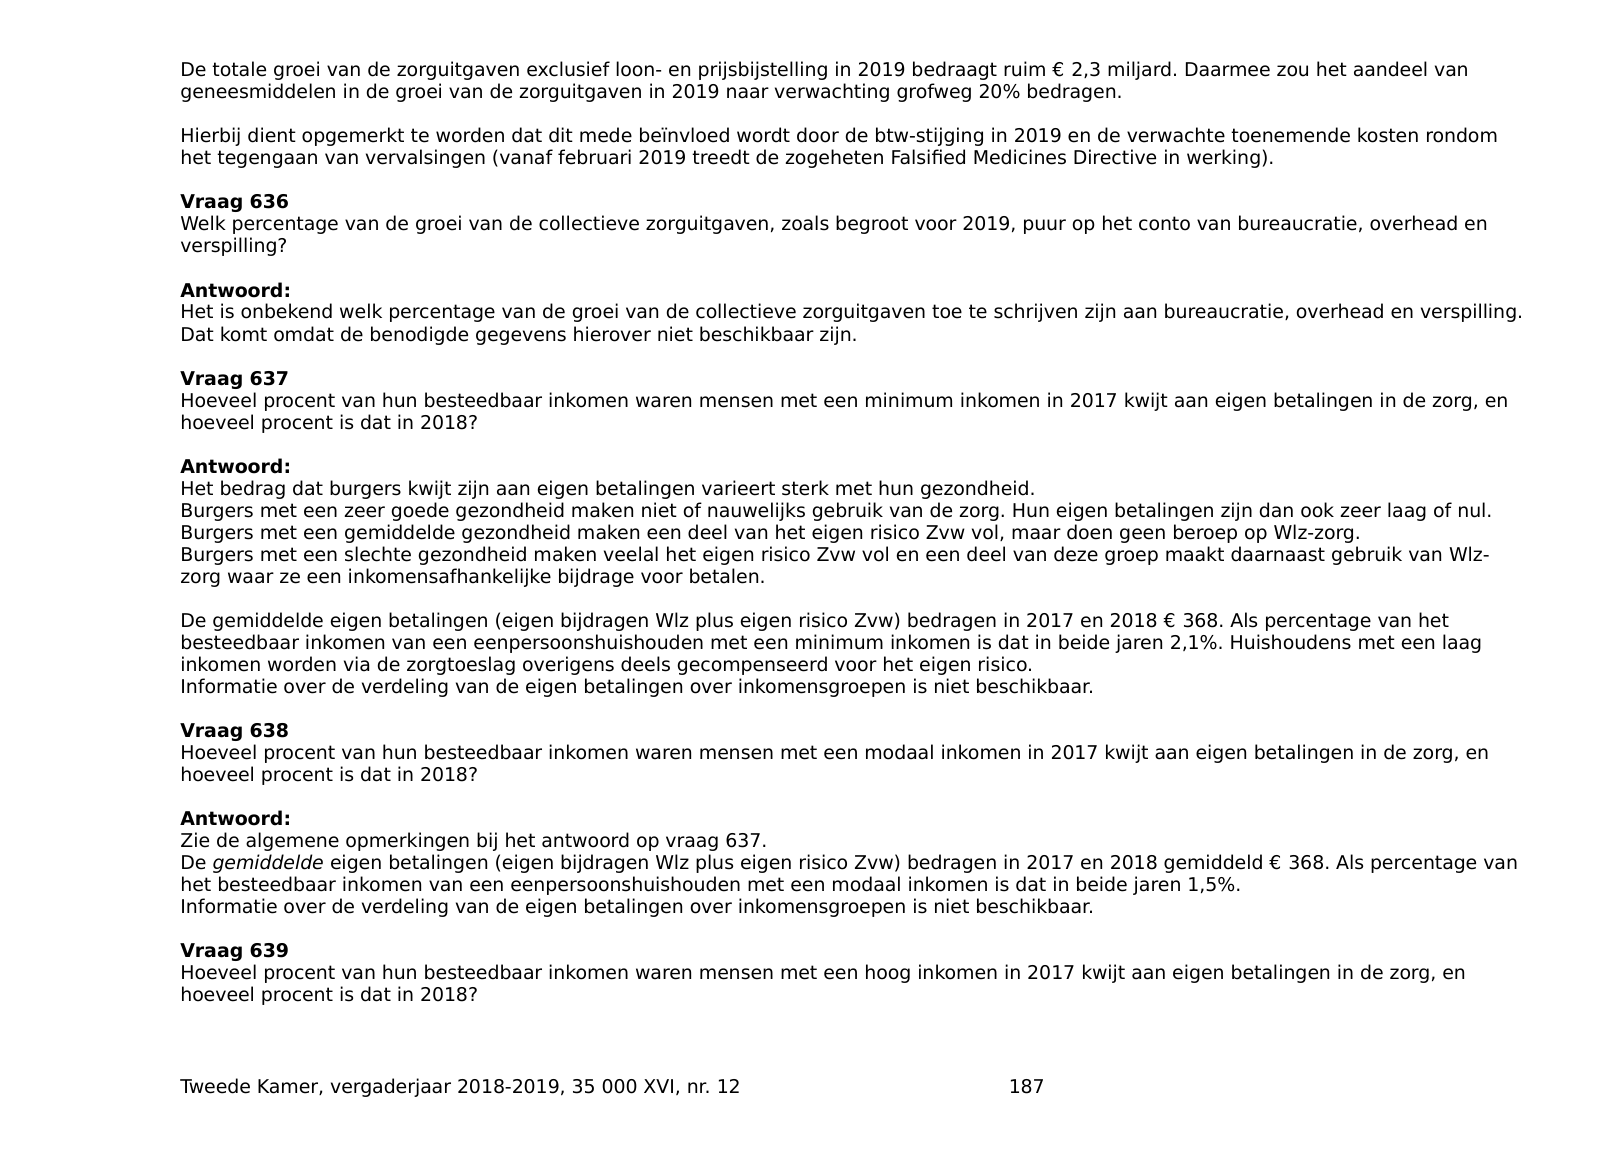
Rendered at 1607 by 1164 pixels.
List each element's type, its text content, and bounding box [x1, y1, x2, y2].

text Antwoord: [180, 808, 1529, 830]
text De totale groei van de zorguitgaven exclusief loon- en prijsbijstelling in 2019 bedraagt ruim € 2,3 miljard. Daarmee zou het aandeel van geneesmiddelen in de groei van de zorguitgaven in 2019 naar verwachting grofweg 20% bedragen. [180, 59, 1529, 103]
text Burgers met een zeer goede gezondheid maken niet of nauwelijks gebruik van de zorg. Hun eigen betalingen zijn dan ook zeer laag of nul. [180, 500, 1529, 522]
text Het bedrag dat burgers kwijt zijn aan eigen betalingen varieert sterk met hun gezondheid. [180, 478, 1529, 500]
text Antwoord: [180, 456, 1529, 478]
text Het is onbekend welk percentage van de groei van de collectieve zorguitgaven toe te schrijven zijn aan bureaucratie, overhead en verspilling. Dat komt omdat de benodigde gegevens hierover niet beschikbaar zijn. [180, 301, 1529, 345]
text Vraag 636 [180, 191, 1529, 213]
text Informatie over de verdeling van de eigen betalingen over inkomensgroepen is niet beschikbaar. [180, 896, 1529, 918]
text De gemiddelde eigen betalingen (eigen bijdragen Wlz plus eigen risico Zvw) bedragen in 2017 en 2018 € 368. Als percentage van het besteedbaar inkomen van een eenpersoonshuishouden met een minimum inkomen is dat in beide jaren 2,1%. Huishoudens met een laag inkomen worden via de zorgtoeslag overigens deels gecompenseerd voor het eigen risico. [180, 610, 1529, 676]
text Hoeveel procent van hun besteedbaar inkomen waren mensen met een minimum inkomen in 2017 kwijt aan eigen betalingen in de zorg, en hoeveel procent is dat in 2018? [180, 389, 1529, 433]
text Hierbij dient opgemerkt te worden dat dit mede beïnvloed wordt door de btw-stijging in 2019 en de verwachte toenemende kosten rondom het tegengaan van vervalsingen (vanaf februari 2019 treedt de zogeheten Falsified Medicines Directive in werking). [180, 125, 1529, 169]
text Vraag 639 [180, 940, 1529, 962]
text Burgers met een gemiddelde gezondheid maken een deel van het eigen risico Zvw vol, maar doen geen beroep op Wlz-zorg. [180, 522, 1529, 544]
text Zie de algemene opmerkingen bij het antwoord op vraag 637. [180, 830, 1529, 852]
text De gemiddelde eigen betalingen (eigen bijdragen Wlz plus eigen risico Zvw) bedragen in 2017 en 2018 gemiddeld € 368. Als percentage van het besteedbaar inkomen van een eenpersoonshuishouden met een modaal inkomen is dat in beide jaren 1,5%. [180, 852, 1529, 896]
text Burgers met een slechte gezondheid maken veelal het eigen risico Zvw vol en een deel van deze groep maakt daarnaast gebruik van Wlz-zorg waar ze een inkomensafhankelijke bijdrage voor betalen. [180, 544, 1529, 588]
text Hoeveel procent van hun besteedbaar inkomen waren mensen met een modaal inkomen in 2017 kwijt aan eigen betalingen in de zorg, en hoeveel procent is dat in 2018? [180, 742, 1529, 786]
text Hoeveel procent van hun besteedbaar inkomen waren mensen met een hoog inkomen in 2017 kwijt aan eigen betalingen in de zorg, en hoeveel procent is dat in 2018? [180, 962, 1529, 1006]
text Antwoord: [180, 279, 1529, 301]
text Informatie over de verdeling van de eigen betalingen over inkomensgroepen is niet beschikbaar. [180, 676, 1529, 698]
text Welk percentage van de groei van de collectieve zorguitgaven, zoals begroot voor 2019, puur op het conto van bureaucratie, overhead en verspilling? [180, 213, 1529, 257]
text Vraag 638 [180, 720, 1529, 742]
text Vraag 637 [180, 368, 1529, 389]
